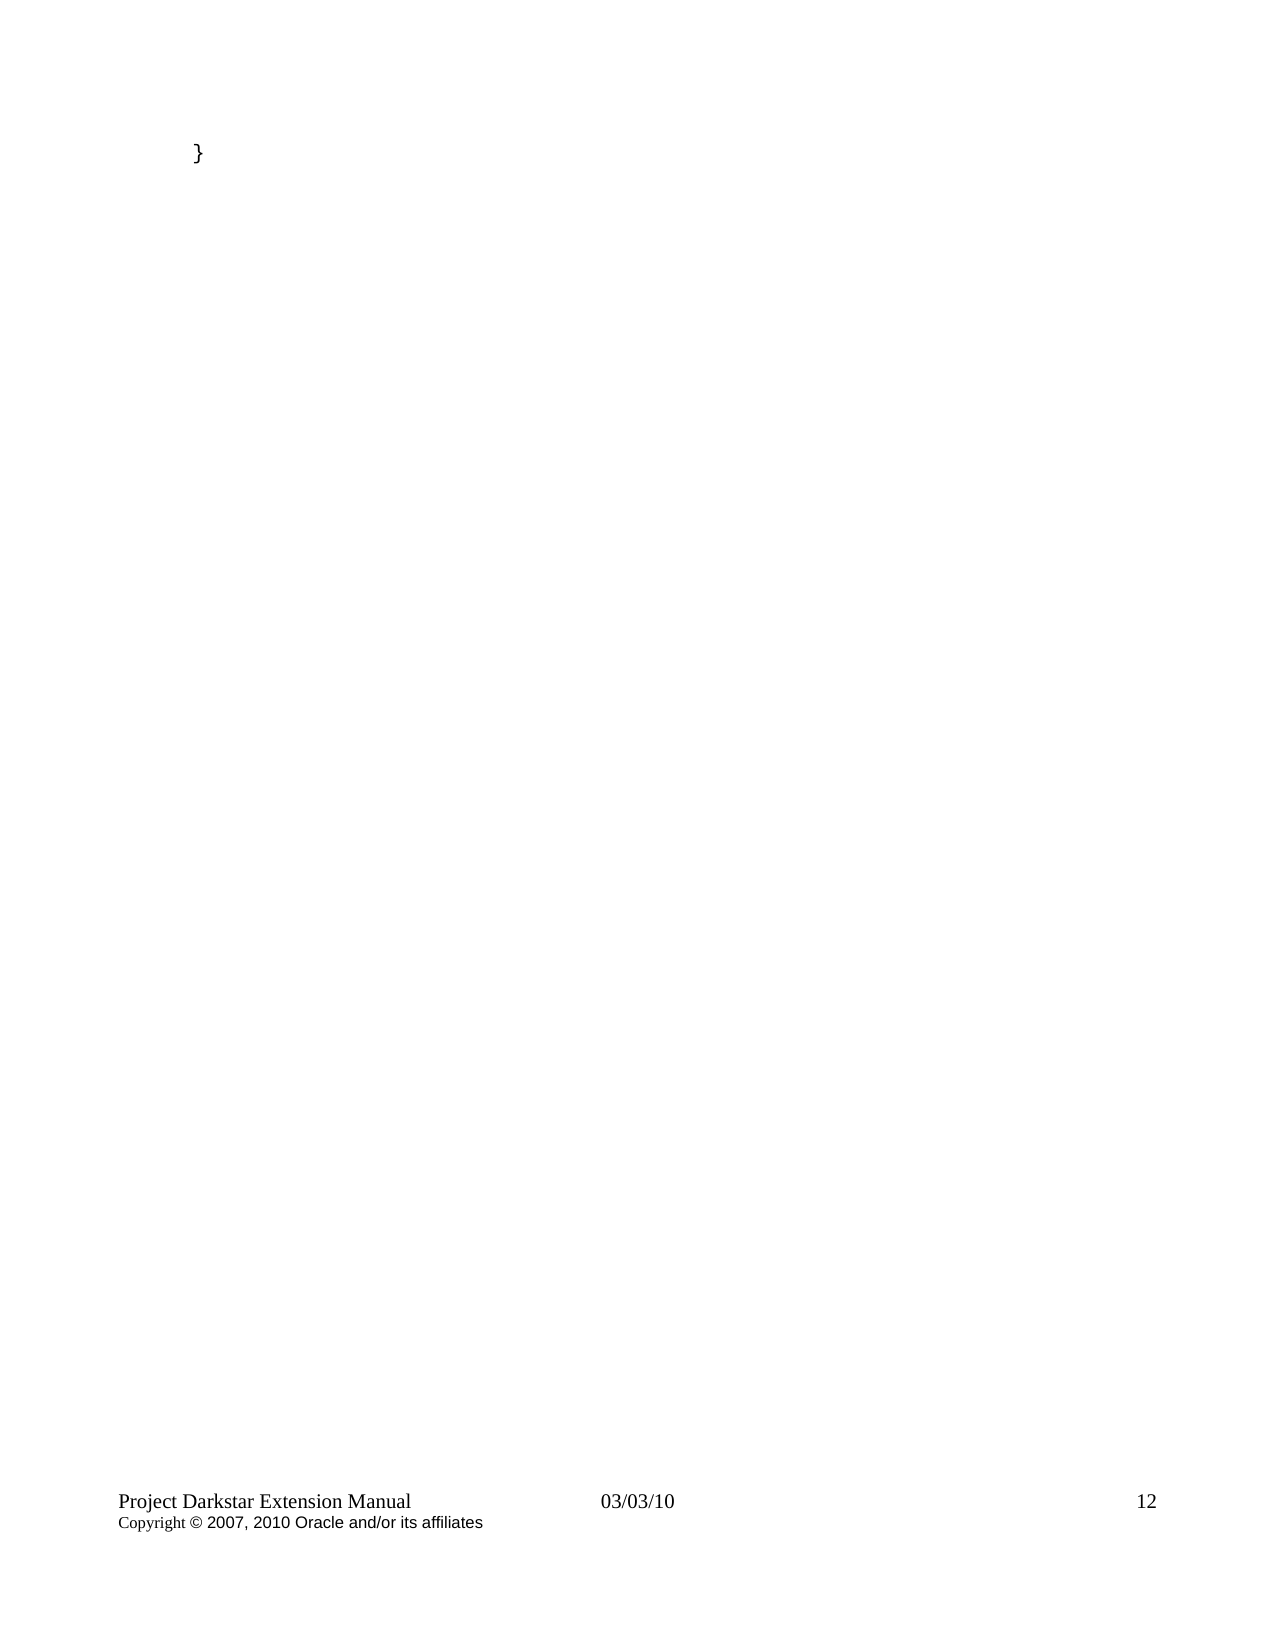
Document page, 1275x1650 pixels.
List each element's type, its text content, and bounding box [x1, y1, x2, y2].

text } [192, 142, 1157, 165]
